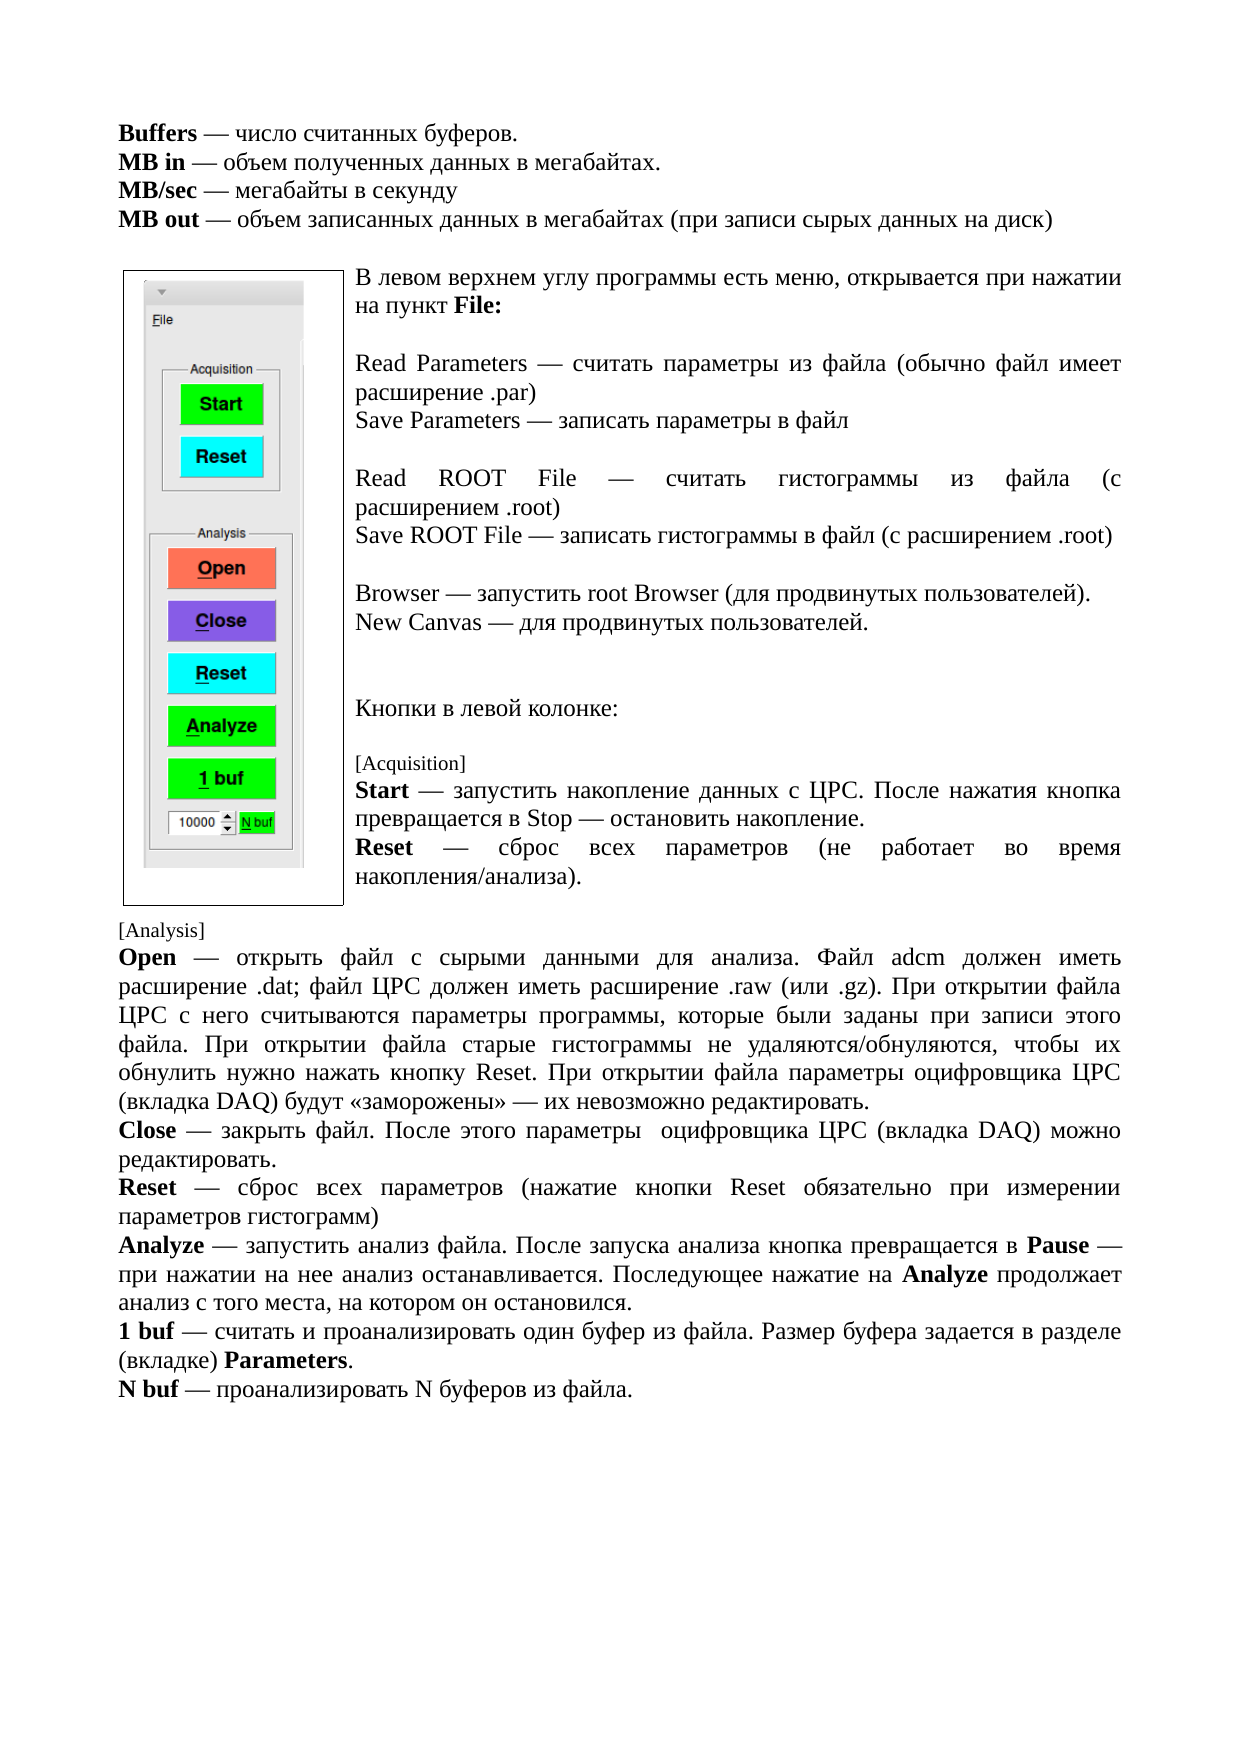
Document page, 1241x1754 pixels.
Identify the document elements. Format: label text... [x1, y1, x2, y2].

text New Canvas — для продвинутых пользователей. [344, 607, 1122, 636]
text 1 buf — считать и проанализировать один буфер из файла. Размер буфера задается в разделе (вкладке) Parameters. [118, 1316, 1122, 1374]
text MB/sec — мегабайты в секунду [118, 176, 1122, 204]
text Reset — сброс всех параметров (не работает во время накопления/анализа). [344, 832, 1122, 890]
text Save ROOT File — записать гистограммы в файл (с расширением .root) [344, 521, 1122, 549]
text Кнопки в левой колонке: [344, 693, 1122, 722]
text Reset — сброс всех параметров (нажатие кнопки Reset обязательно при измерении параметров гистограмм) [118, 1172, 1122, 1230]
text Save Parameters — записать параметры в файл [344, 406, 1122, 434]
text N buf — проанализировать N буферов из файла. [118, 1374, 1122, 1402]
text Start — запустить накопление данных с ЦРС. После нажатия кнопка превращается в Stop — остановить накопление. [344, 775, 1122, 832]
text Analyze — запустить анализ файла. После запуска анализа кнопка превращается в Pause — при нажатии на нее анализ останавливается. Последующее нажатие на Analyze продолжает анализ с того места, на котором он остановился. [118, 1230, 1122, 1316]
text MB in — объем полученных данных в мегабайтах. [118, 147, 1122, 176]
text Read Parameters — считать параметры из файла (обычно файл имеет расширение .par) [344, 348, 1122, 406]
text В левом верхнем углу программы есть меню, открывается при нажатии на пункт File: [118, 262, 1122, 319]
text Buffers — число считанных буферов. [118, 118, 1122, 147]
text [124, 271, 343, 905]
text Browser — запустить root Browser (для продвинутых пользователей). [344, 578, 1122, 607]
text Read ROOT File — считать гистограммы из файла (с расширением .root) [344, 463, 1122, 521]
text [Acquisition] [344, 751, 1122, 775]
text Close — закрыть файл. После этого параметры оцифровщика ЦРС (вкладка DAQ) можно редактировать. [118, 1115, 1122, 1172]
text MB out — объем записанных данных в мегабайтах (при записи сырых данных на диск) [118, 204, 1122, 233]
text [Analysis] [118, 918, 1122, 942]
text Open — открыть файл с сырыми данными для анализа. Файл adcm должен иметь расширение .dat; файл ЦРС должен иметь расширение .raw (или .gz). При открытии файла ЦРС с него считываются параметры программы, которые были заданы при записи этого файла. При открытии файла старые гистограммы не удаляются/обнуляются, чтобы их обнулить нужно нажать кнопку Reset. При открытии файла параметры оцифровщика ЦРС (вкладка DAQ) будут «заморожены» — их невозможно редактировать. [118, 942, 1122, 1115]
